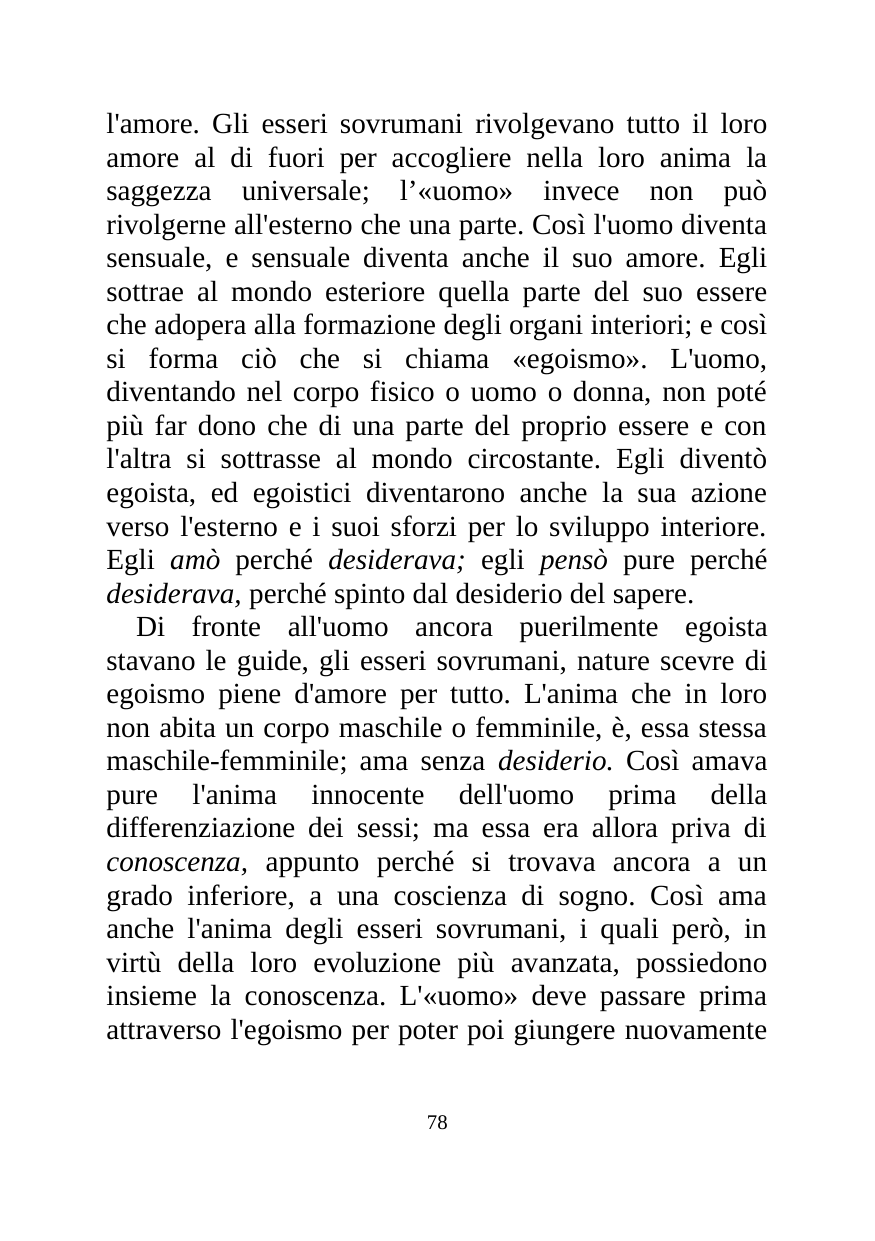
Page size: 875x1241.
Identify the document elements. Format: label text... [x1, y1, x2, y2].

text l'amore. Gli esseri sovrumani rivolgevano tutto il loro amore al di fuori per accogliere nella loro anima la saggezza universale; l’«uomo» invece non può rivolgerne all'esterno che una parte. Così l'uomo diventa sensuale, e sensuale diventa anche il suo amore. Egli sottrae al mondo esteriore quella parte del suo essere che adopera alla formazione degli organi interiori; e così si forma ciò che si chiama «egoismo». L'uomo, diventando nel corpo fisico o uomo o donna, non poté più far dono che di una parte del proprio essere e con l'altra si sottrasse al mondo circostante. Egli diventò egoista, ed egoistici diventarono anche la sua azione verso l'esterno e i suoi sforzi per lo sviluppo interiore. Egli amò perché desiderava; egli pensò pure perché desiderava, perché spinto dal desiderio del sapere. [106, 106, 768, 609]
text Di fronte all'uomo ancora puerilmente egoista stavano le guide, gli esseri sovrumani, nature scevre di egoismo piene d'amore per tutto. L'anima che in loro non abita un corpo maschile o femminile, è, essa stessa maschile-femminile; ama senza desiderio. Così amava pure l'anima innocente dell'uomo prima della differenziazione dei sessi; ma essa era allora priva di conoscenza, appunto perché si trovava ancora a un grado inferiore, a una coscienza di sogno. Così ama anche l'anima degli esseri sovrumani, i quali però, in virtù della loro evoluzione più avanzata, possiedono insieme la conoscenza. L'«uomo» deve passare prima attraverso l'egoismo per poter poi giungere nuovamente [106, 609, 768, 1045]
